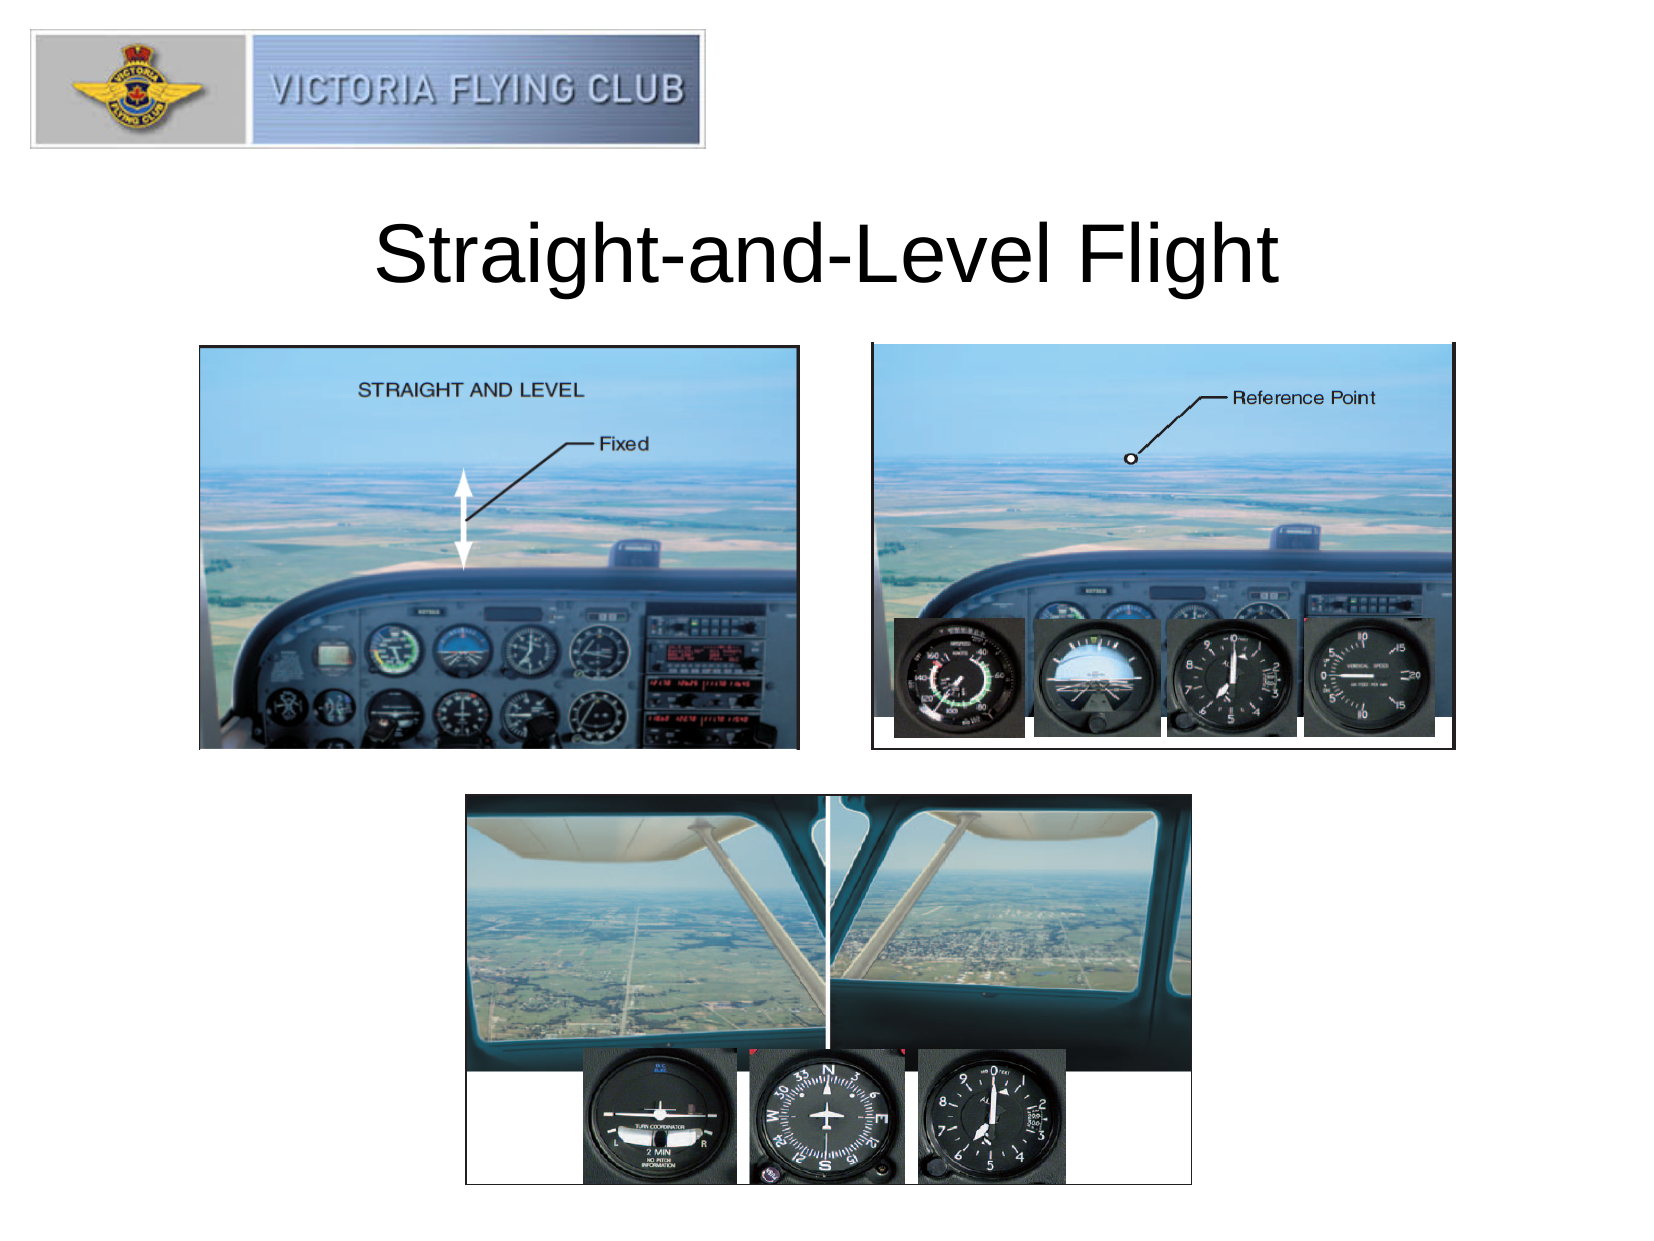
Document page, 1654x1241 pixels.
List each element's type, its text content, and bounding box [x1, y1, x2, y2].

picture [871, 342, 1456, 751]
picture [199, 345, 800, 751]
picture [30, 29, 706, 149]
picture [465, 794, 1192, 1186]
title Straight-and-Level Flight [82, 150, 1571, 358]
